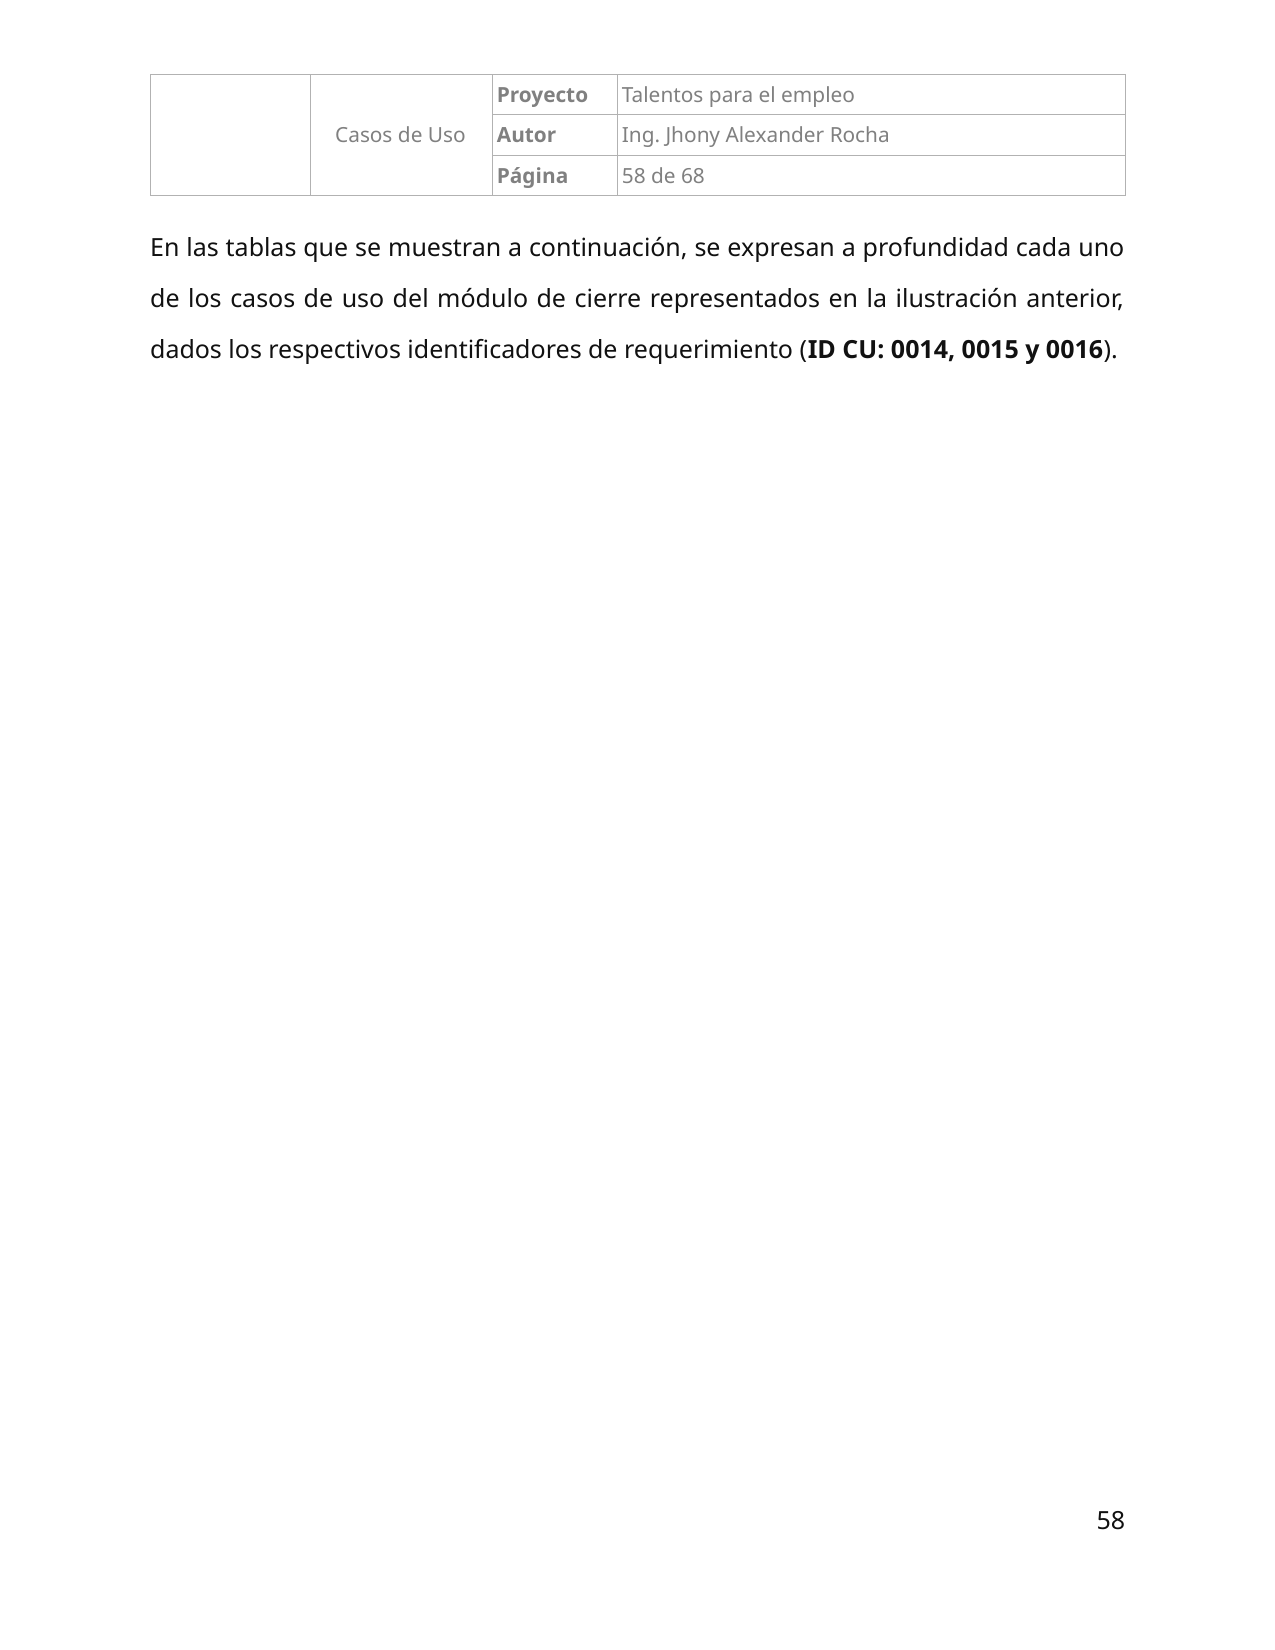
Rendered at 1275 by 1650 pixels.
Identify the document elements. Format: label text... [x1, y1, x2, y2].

text En las tablas que se muestran a continuación, se expresan a profundidad cada uno de los casos de uso del módulo de cierre representados en la ilustración anterior, dados los respectivos identificadores de requerimiento (ID CU: 0014, 0015 y 0016). [150, 230, 1125, 366]
